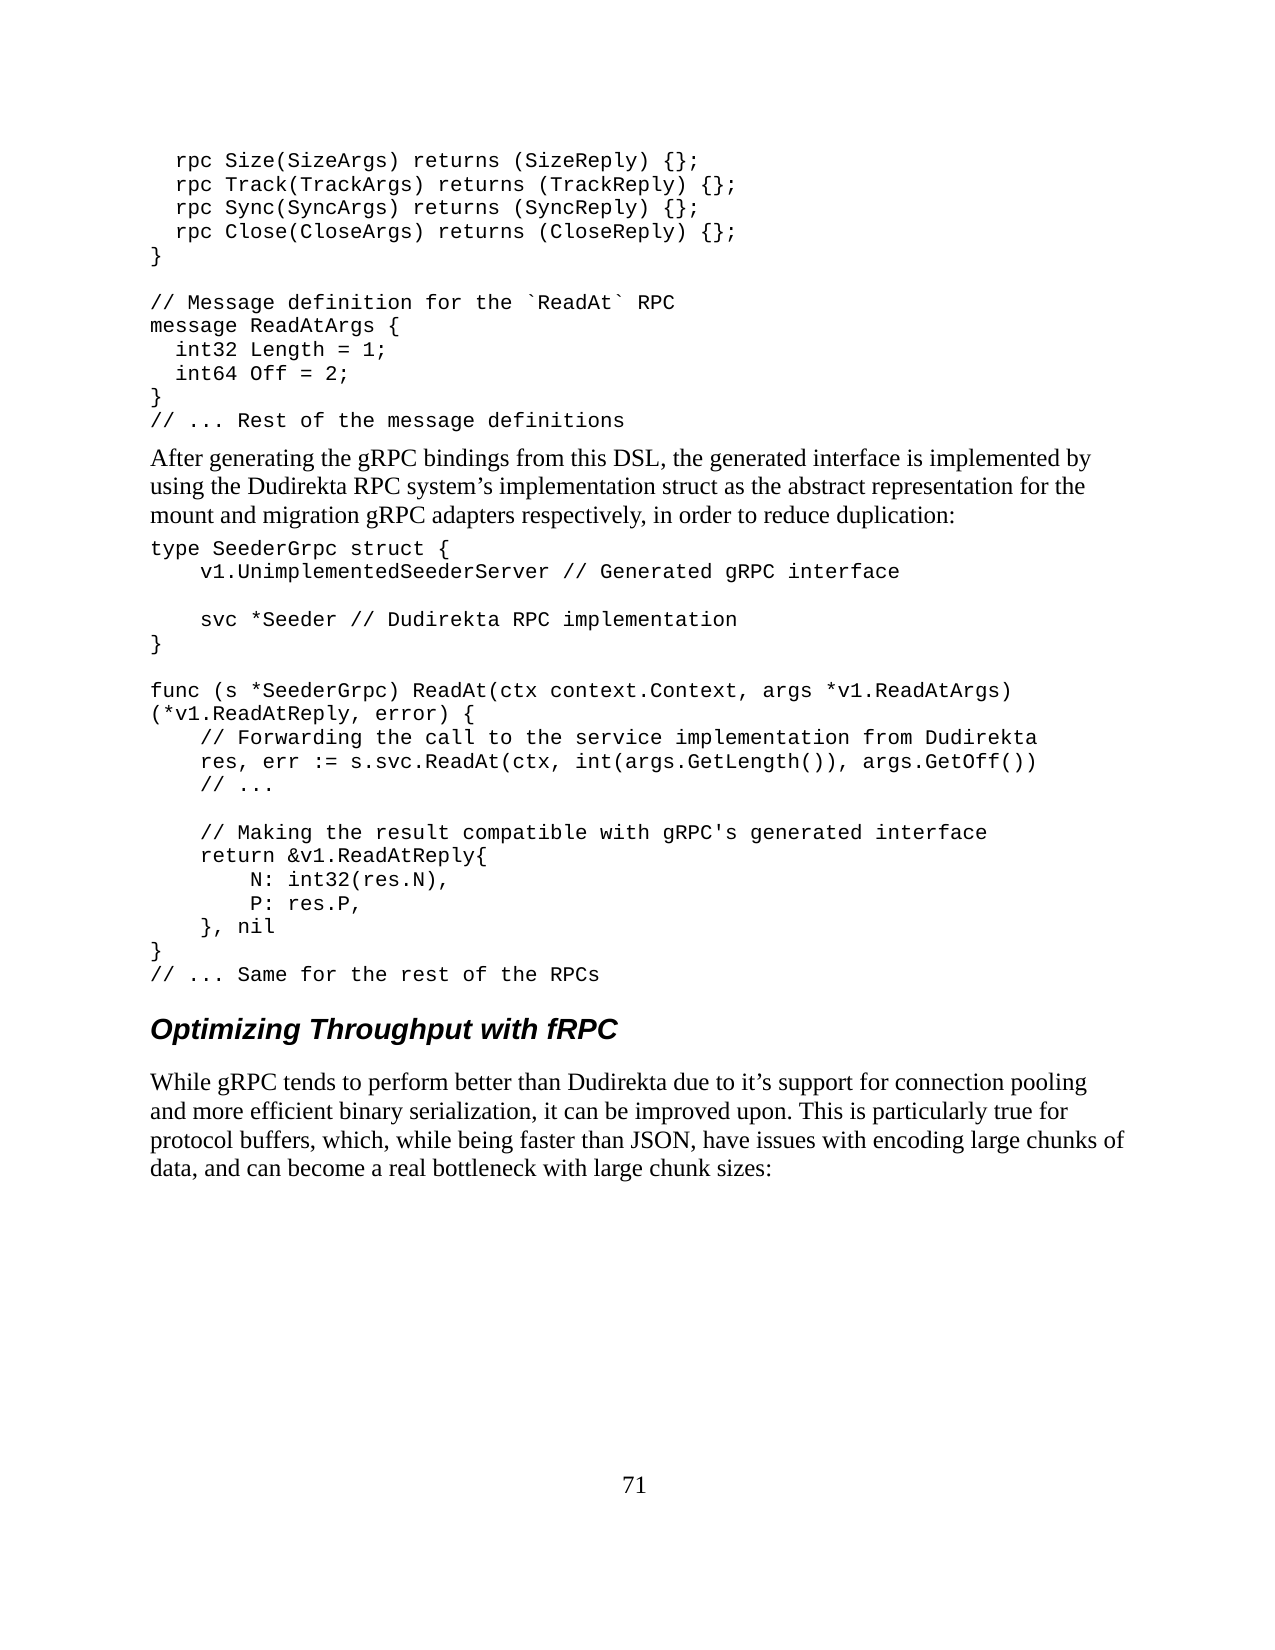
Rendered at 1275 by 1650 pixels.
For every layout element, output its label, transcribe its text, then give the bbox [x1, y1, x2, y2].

text After generating the gRPC bindings from this DSL, the generated interface is implemented by using the Dudirekta RPC system’s implementation struct as the abstract representation for the mount and migration gRPC adapters respectively, in order to reduce duplication: [150, 443, 1125, 529]
text int64 Off = 2; [150, 363, 1125, 386]
text // Forwarding the call to the service implementation from Dudirekta [150, 727, 1125, 751]
text } [150, 244, 1125, 268]
text // ... [150, 774, 1125, 798]
text } [150, 940, 1125, 963]
text // ... Same for the rest of the RPCs [150, 963, 1125, 987]
text // Message definition for the `ReadAt` RPC [150, 292, 1125, 316]
text // Making the result compatible with gRPC's generated interface [150, 822, 1125, 845]
text type SeederGrpc struct { [150, 538, 1125, 562]
text While gRPC tends to perform better than Dudirekta due to it’s support for connection pooling and more efficient binary serialization, it can be improved upon. This is particularly true for protocol buffers, which, while being faster than JSON, have issues with encoding large chunks of data, and can become a real bottleneck with large chunk sizes: [150, 1067, 1125, 1182]
text message ReadAtArgs { [150, 316, 1125, 339]
text v1.UnimplementedSeederServer // Generated gRPC interface [150, 562, 1125, 585]
text rpc Track(TrackArgs) returns (TrackReply) {}; [150, 174, 1125, 197]
text svc *Seeder // Dudirekta RPC implementation [150, 609, 1125, 632]
subtitle Optimizing Throughput with fRPC [150, 1012, 1125, 1046]
text rpc Size(SizeArgs) returns (SizeReply) {}; [150, 150, 1125, 174]
text P: res.P, [150, 893, 1125, 916]
text int32 Length = 1; [150, 339, 1125, 363]
text N: int32(res.N), [150, 869, 1125, 893]
text } [150, 386, 1125, 410]
text res, err := s.svc.ReadAt(ctx, int(args.GetLength()), args.GetOff()) [150, 751, 1125, 774]
text }, nil [150, 916, 1125, 940]
text rpc Sync(SyncArgs) returns (SyncReply) {}; [150, 197, 1125, 221]
text return &v1.ReadAtReply{ [150, 845, 1125, 869]
text } [150, 632, 1125, 656]
text func (s *SeederGrpc) ReadAt(ctx context.Context, args *v1.ReadAtArgs) (*v1.ReadAtReply, error) { [150, 680, 1125, 727]
text // ... Rest of the message definitions [150, 410, 1125, 434]
text rpc Close(CloseArgs) returns (CloseReply) {}; [150, 221, 1125, 244]
